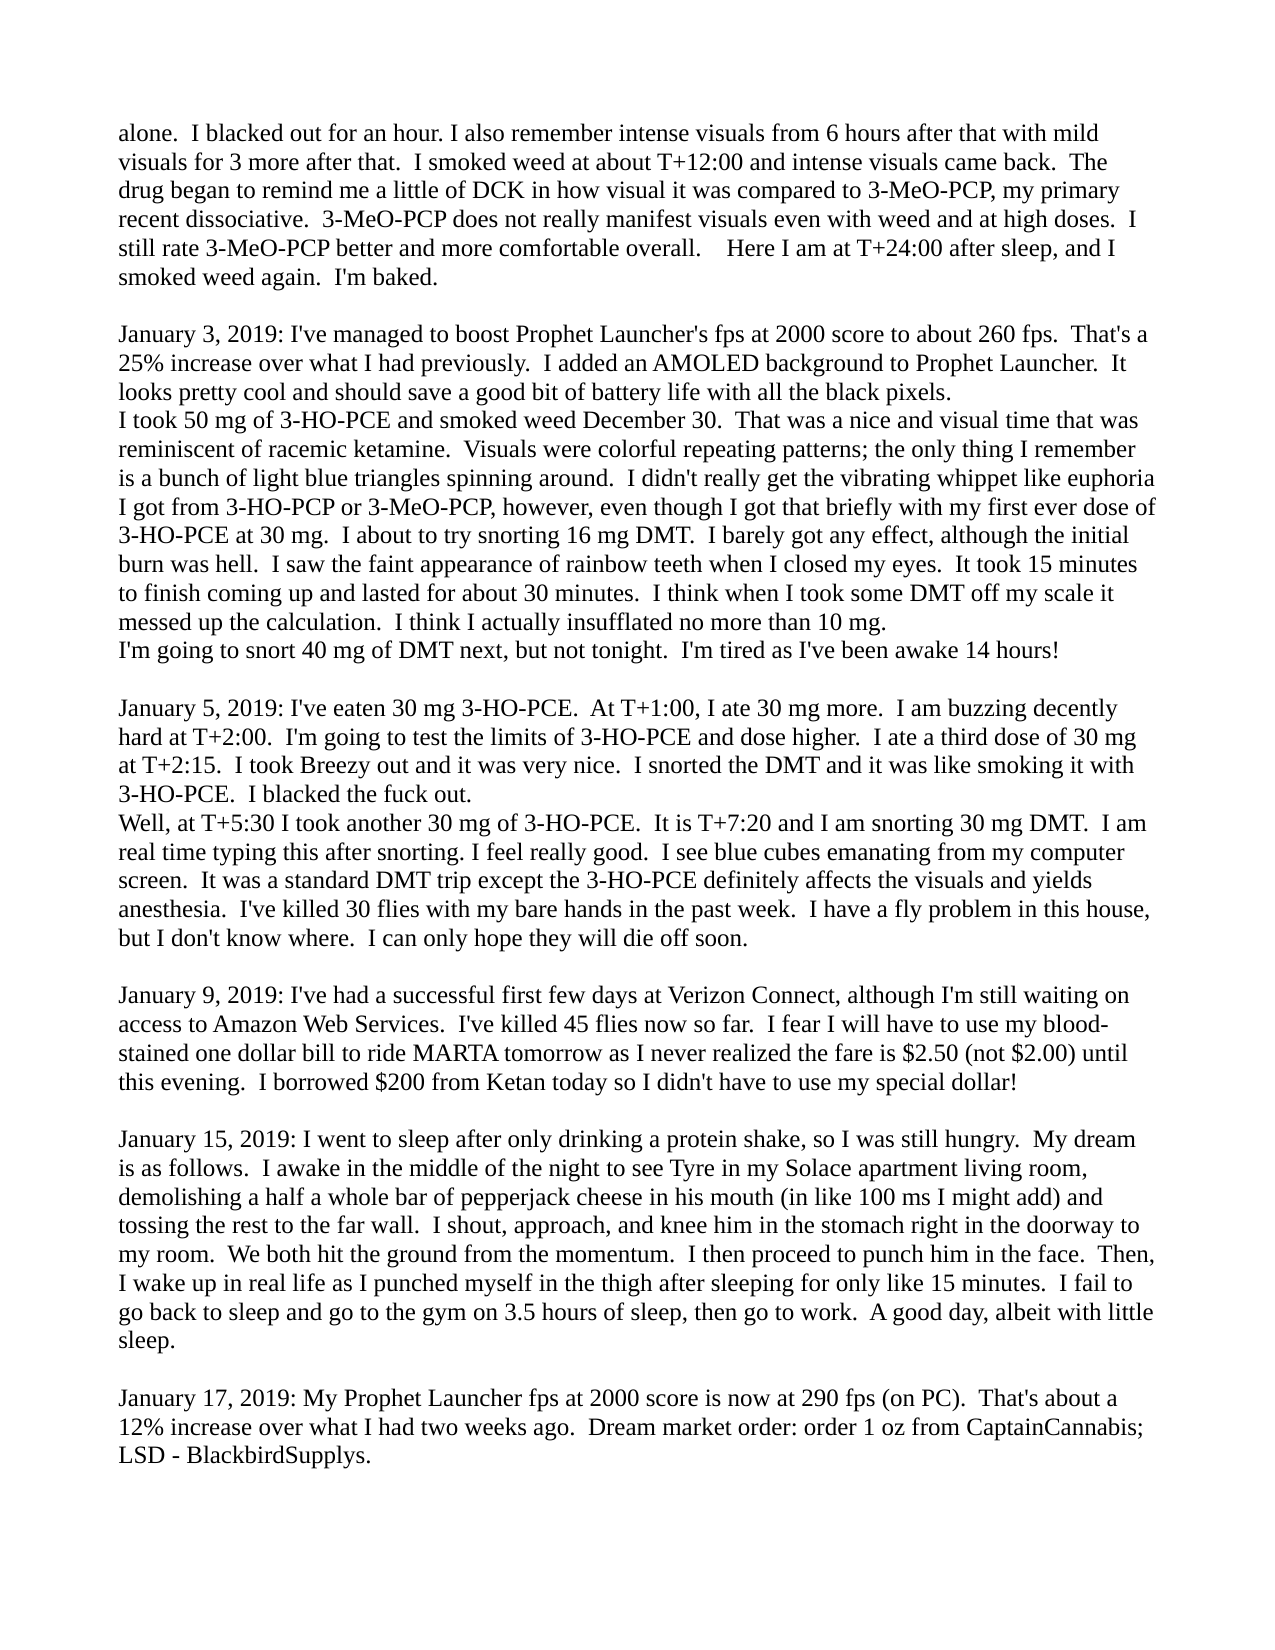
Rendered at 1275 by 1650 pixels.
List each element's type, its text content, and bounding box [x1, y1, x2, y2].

text January 5, 2019: I've eaten 30 mg 3-HO-PCE. At T+1:00, I ate 30 mg more. I am buzzing decently hard at T+2:00. I'm going to test the limits of 3-HO-PCE and dose higher. I ate a third dose of 30 mg at T+2:15. I took Breezy out and it was very nice. I snorted the DMT and it was like smoking it with 3-HO-PCE. I blacked the fuck out. [118, 693, 1157, 808]
text alone. I blacked out for an hour. I also remember intense visuals from 6 hours after that with mild visuals for 3 more after that. I smoked weed at about T+12:00 and intense visuals came back. The drug began to remind me a little of DCK in how visual it was compared to 3-MeO-PCP, my primary recent dissociative. 3-MeO-PCP does not really manifest visuals even with weed and at high doses. I still rate 3-MeO-PCP better and more comfortable overall. Here I am at T+24:00 after sleep, and I smoked weed again. I'm baked. [118, 118, 1157, 291]
text January 3, 2019: I've managed to boost Prophet Launcher's fps at 2000 score to about 260 fps. That's a 25% increase over what I had previously. I added an AMOLED background to Prophet Launcher. It looks pretty cool and should save a good bit of battery life with all the black pixels. [118, 319, 1157, 406]
text January 9, 2019: I've had a successful first few days at Verizon Connect, although I'm still waiting on access to Amazon Web Services. I've killed 45 flies now so far. I fear I will have to use my blood-stained one dollar bill to ride MARTA tomorrow as I never realized the fare is $2.50 (not $2.00) until this evening. I borrowed $200 from Ketan today so I didn't have to use my special dollar! [118, 981, 1157, 1096]
text January 15, 2019: I went to sleep after only drinking a protein shake, so I was still hungry. My dream is as follows. I awake in the middle of the night to see Tyre in my Solace apartment living room, demolishing a half a whole bar of pepperjack cheese in his mouth (in like 100 ms I might add) and tossing the rest to the far wall. I shout, approach, and knee him in the stomach right in the doorway to my room. We both hit the ground from the momentum. I then proceed to punch him in the face. Then, I wake up in real life as I punched myself in the thigh after sleeping for only like 15 minutes. I fail to go back to sleep and go to the gym on 3.5 hours of sleep, then go to work. A good day, albeit with little sleep. [118, 1124, 1157, 1354]
text January 17, 2019: My Prophet Launcher fps at 2000 score is now at 290 fps (on PC). That's about a 12% increase over what I had two weeks ago. Dream market order: order 1 oz from CaptainCannabis; LSD - BlackbirdSupplys. [118, 1383, 1157, 1469]
text Well, at T+5:30 I took another 30 mg of 3-HO-PCE. It is T+7:20 and I am snorting 30 mg DMT. I am real time typing this after snorting. I feel really good. I see blue cubes emanating from my computer screen. It was a standard DMT trip except the 3-HO-PCE definitely affects the visuals and yields anesthesia. I've killed 30 flies with my bare hands in the past week. I have a fly problem in this house, but I don't know where. I can only hope they will die off soon. [118, 808, 1157, 952]
text I took 50 mg of 3-HO-PCE and smoked weed December 30. That was a nice and visual time that was reminiscent of racemic ketamine. Visuals were colorful repeating patterns; the only thing I remember is a bunch of light blue triangles spinning around. I didn't really get the vibrating whippet like euphoria I got from 3-HO-PCP or 3-MeO-PCP, however, even though I got that briefly with my first ever dose of 3-HO-PCE at 30 mg. I about to try snorting 16 mg DMT. I barely got any effect, although the initial burn was hell. I saw the faint appearance of rainbow teeth when I closed my eyes. It took 15 minutes to finish coming up and lasted for about 30 minutes. I think when I took some DMT off my scale it messed up the calculation. I think I actually insufflated no more than 10 mg. [118, 406, 1157, 636]
text I'm going to snort 40 mg of DMT next, but not tonight. I'm tired as I've been awake 14 hours! [118, 636, 1157, 664]
